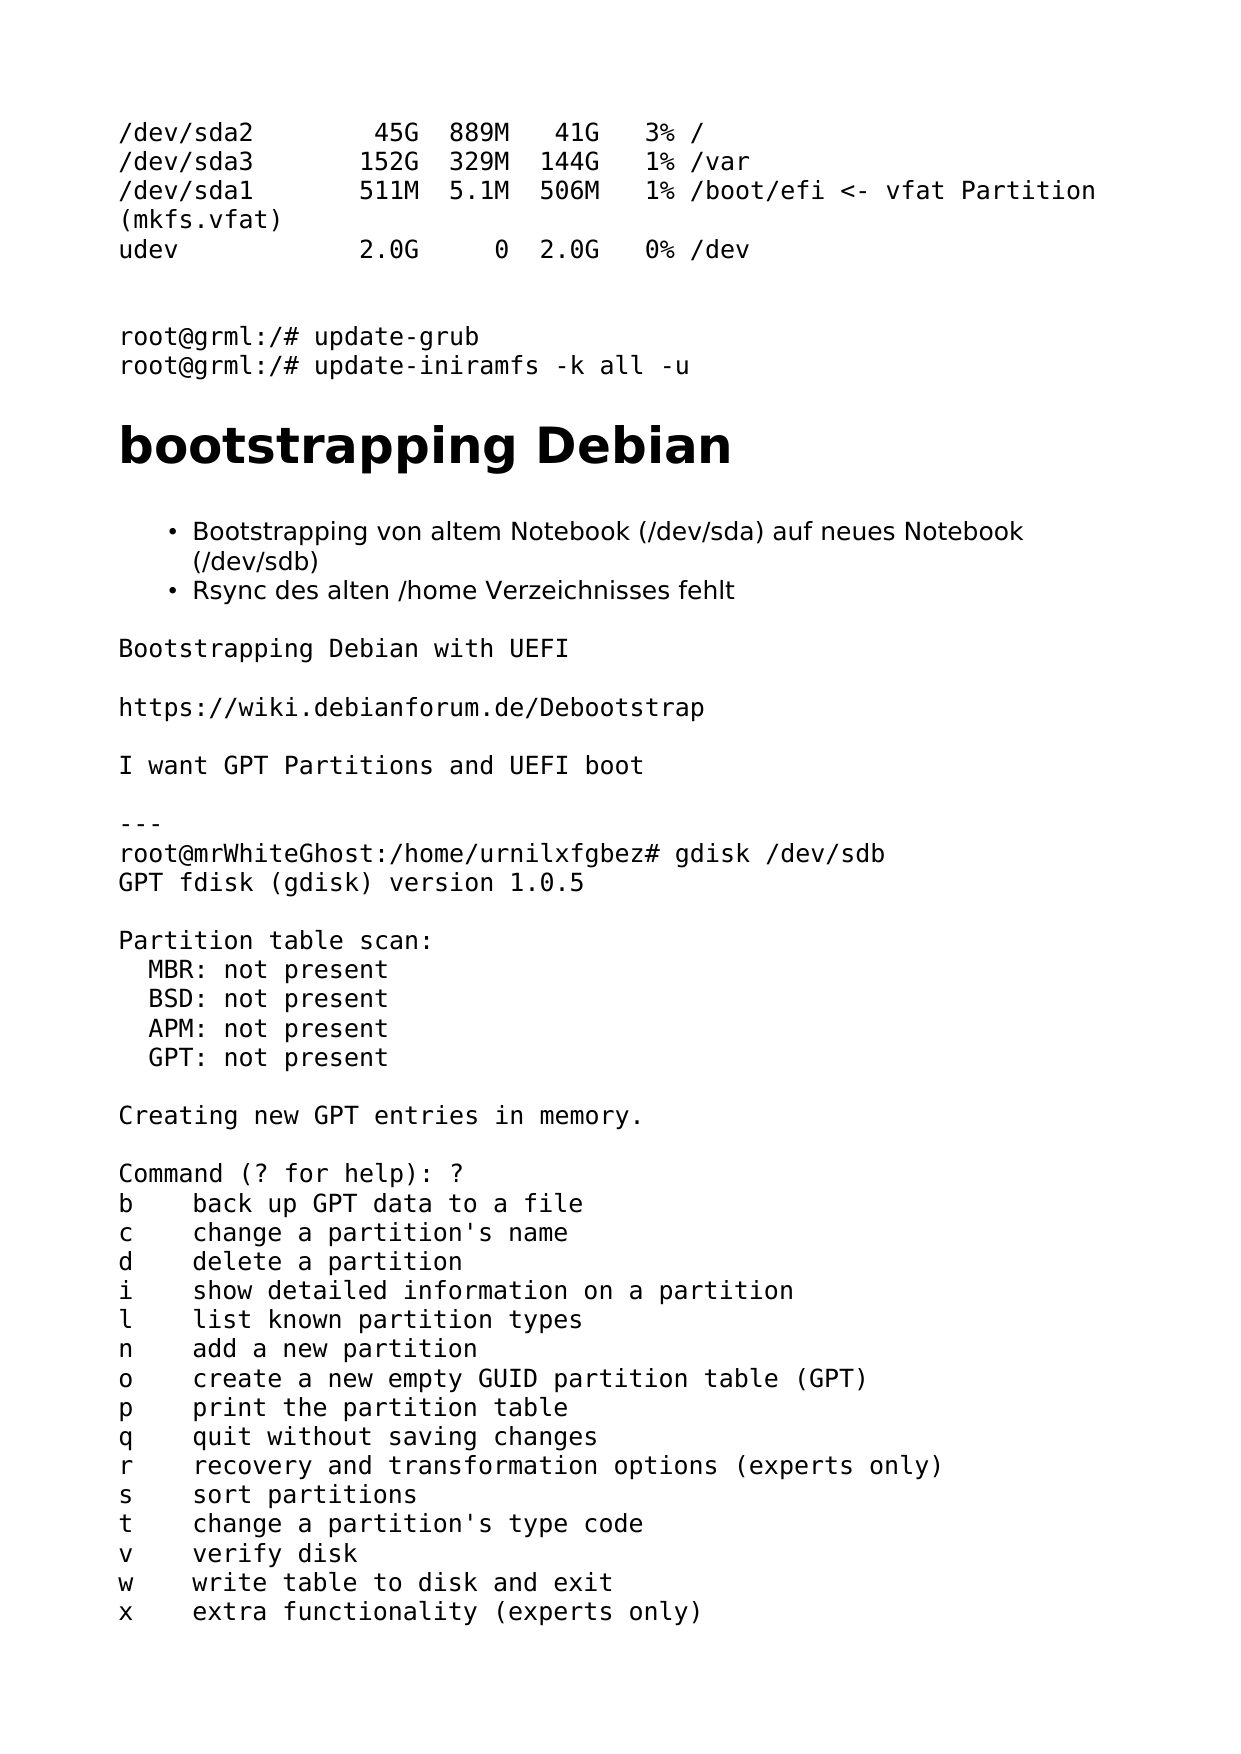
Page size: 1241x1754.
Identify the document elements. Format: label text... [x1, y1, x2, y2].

text Bootstrapping Debian with UEFI https://wiki.debianforum.de/Debootstrap I want GPT Partitions and UEFI boot --- root@mrWhiteGhost:/home/urnilxfgbez# gdisk /dev/sdb GPT fdisk (gdisk) version 1.0.5 Partition table scan: MBR: not present BSD: not present APM: not present GPT: not present Creating new GPT entries in memory. Command (? for help): ? b back up GPT data to a file c change a partition's name d delete a partition i show detailed information on a partition l list known partition types n add a new partition o create a new empty GUID partition table (GPT) p print the partition table q quit without saving changes r recovery and transformation options (experts only) s sort partitions t change a partition's type code v verify disk w write table to disk and exit x extra functionality (experts only) [118, 634, 1122, 1626]
subtitle bootstrapping Debian [118, 417, 1122, 476]
list Bootstrapping von altem Notebook (/dev/sda) auf neues Notebook (/dev/sdb) [177, 518, 1122, 576]
list Rsync des alten /home Verzeichnisses fehlt [177, 576, 1122, 605]
text /dev/sda2 45G 889M 41G 3% / /dev/sda3 152G 329M 144G 1% /var /dev/sda1 511M 5.1M 506M 1% /boot/efi <- vfat Partition (mkfs.vfat) udev 2.0G 0 2.0G 0% /dev root@grml:/# update-grub root@grml:/# update-iniramfs -k all -u [118, 118, 1122, 381]
